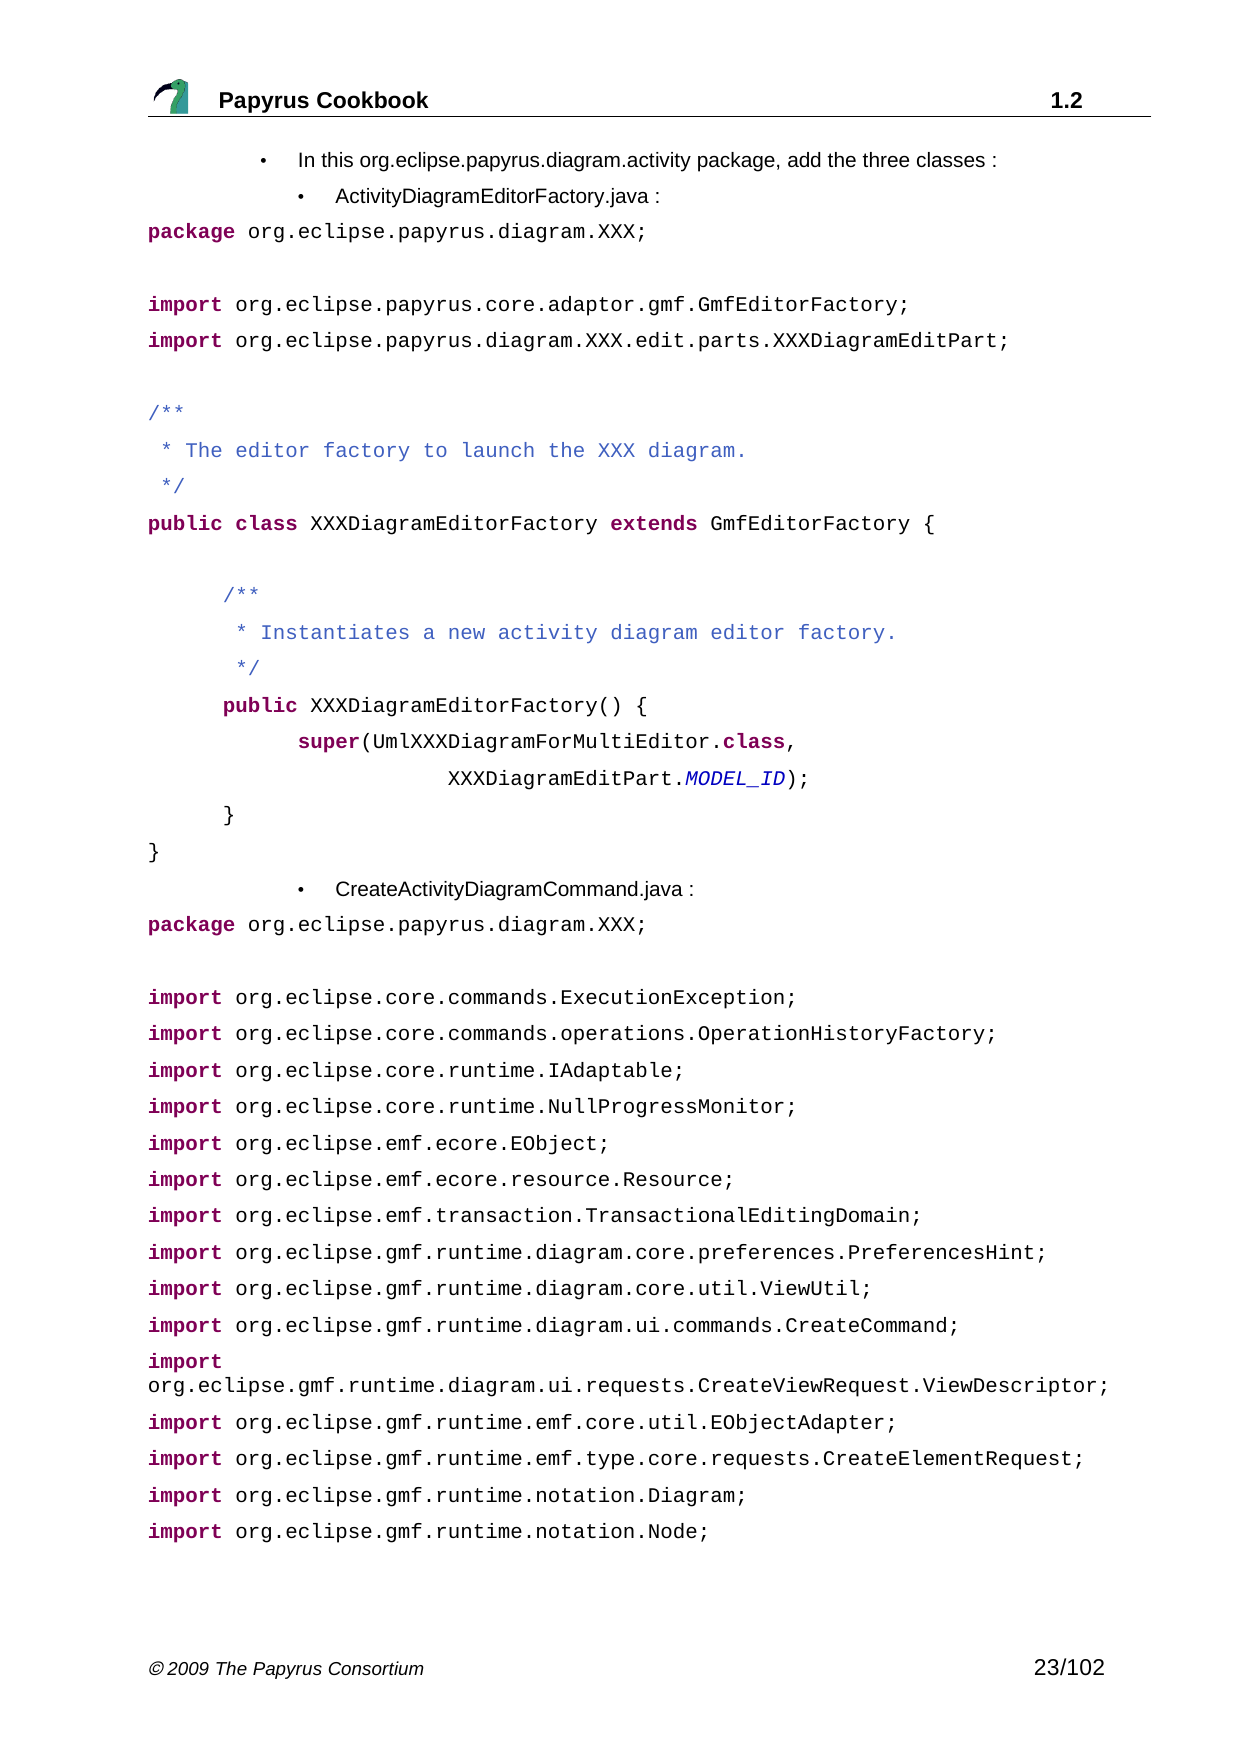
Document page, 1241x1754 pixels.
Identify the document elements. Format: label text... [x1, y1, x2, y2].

text import org.eclipse.gmf.runtime.diagram.core.util.ViewUtil; [148, 1278, 1151, 1302]
text */ [148, 658, 1151, 682]
text import org.eclipse.emf.ecore.resource.Resource; [148, 1169, 1151, 1193]
text import org.eclipse.gmf.runtime.diagram.ui.requests.CreateViewRequest.ViewDescriptor; [148, 1351, 1151, 1399]
list CreateActivityDiagramCommand.java : [298, 877, 1151, 901]
text /** [148, 585, 1151, 609]
text import org.eclipse.gmf.runtime.emf.core.util.EObjectAdapter; [148, 1412, 1151, 1436]
list In this org.eclipse.papyrus.diagram.activity package, add the three classes : [260, 148, 1151, 172]
text * The editor factory to launch the XXX diagram. [148, 439, 1151, 463]
picture [153, 79, 189, 114]
text import org.eclipse.core.commands.ExecutionException; [148, 987, 1151, 1011]
text import org.eclipse.papyrus.diagram.XXX.edit.parts.XXXDiagramEditPart; [148, 330, 1151, 354]
text * Instantiates a new activity diagram editor factory. [148, 622, 1151, 646]
text */ [148, 476, 1151, 500]
text import org.eclipse.emf.ecore.EObject; [148, 1132, 1151, 1156]
text public XXXDiagramEditorFactory() { [148, 695, 1151, 719]
text super(UmlXXXDiagramForMultiEditor.class, [148, 731, 1151, 755]
text import org.eclipse.gmf.runtime.diagram.core.preferences.PreferencesHint; [148, 1242, 1151, 1266]
text public class XXXDiagramEditorFactory extends GmfEditorFactory { [148, 512, 1151, 536]
text import org.eclipse.gmf.runtime.diagram.ui.commands.CreateCommand; [148, 1315, 1151, 1339]
text /** [148, 403, 1151, 427]
list ActivityDiagramEditorFactory.java : [298, 184, 1151, 208]
text import org.eclipse.emf.transaction.TransactionalEditingDomain; [148, 1205, 1151, 1229]
text import org.eclipse.gmf.runtime.notation.Node; [148, 1521, 1151, 1545]
text package org.eclipse.papyrus.diagram.XXX; [148, 914, 1151, 938]
text import org.eclipse.gmf.runtime.emf.type.core.requests.CreateElementRequest; [148, 1448, 1151, 1472]
text import org.eclipse.core.runtime.IAdaptable; [148, 1059, 1151, 1083]
text } [148, 841, 1151, 864]
text import org.eclipse.core.runtime.NullProgressMonitor; [148, 1096, 1151, 1120]
text XXXDiagramEditPart.MODEL_ID); [148, 768, 1151, 792]
text package org.eclipse.papyrus.diagram.XXX; [148, 221, 1151, 245]
text import org.eclipse.core.commands.operations.OperationHistoryFactory; [148, 1023, 1151, 1047]
text import org.eclipse.papyrus.core.adaptor.gmf.GmfEditorFactory; [148, 294, 1151, 318]
text import org.eclipse.gmf.runtime.notation.Diagram; [148, 1484, 1151, 1508]
text } [148, 804, 1151, 828]
